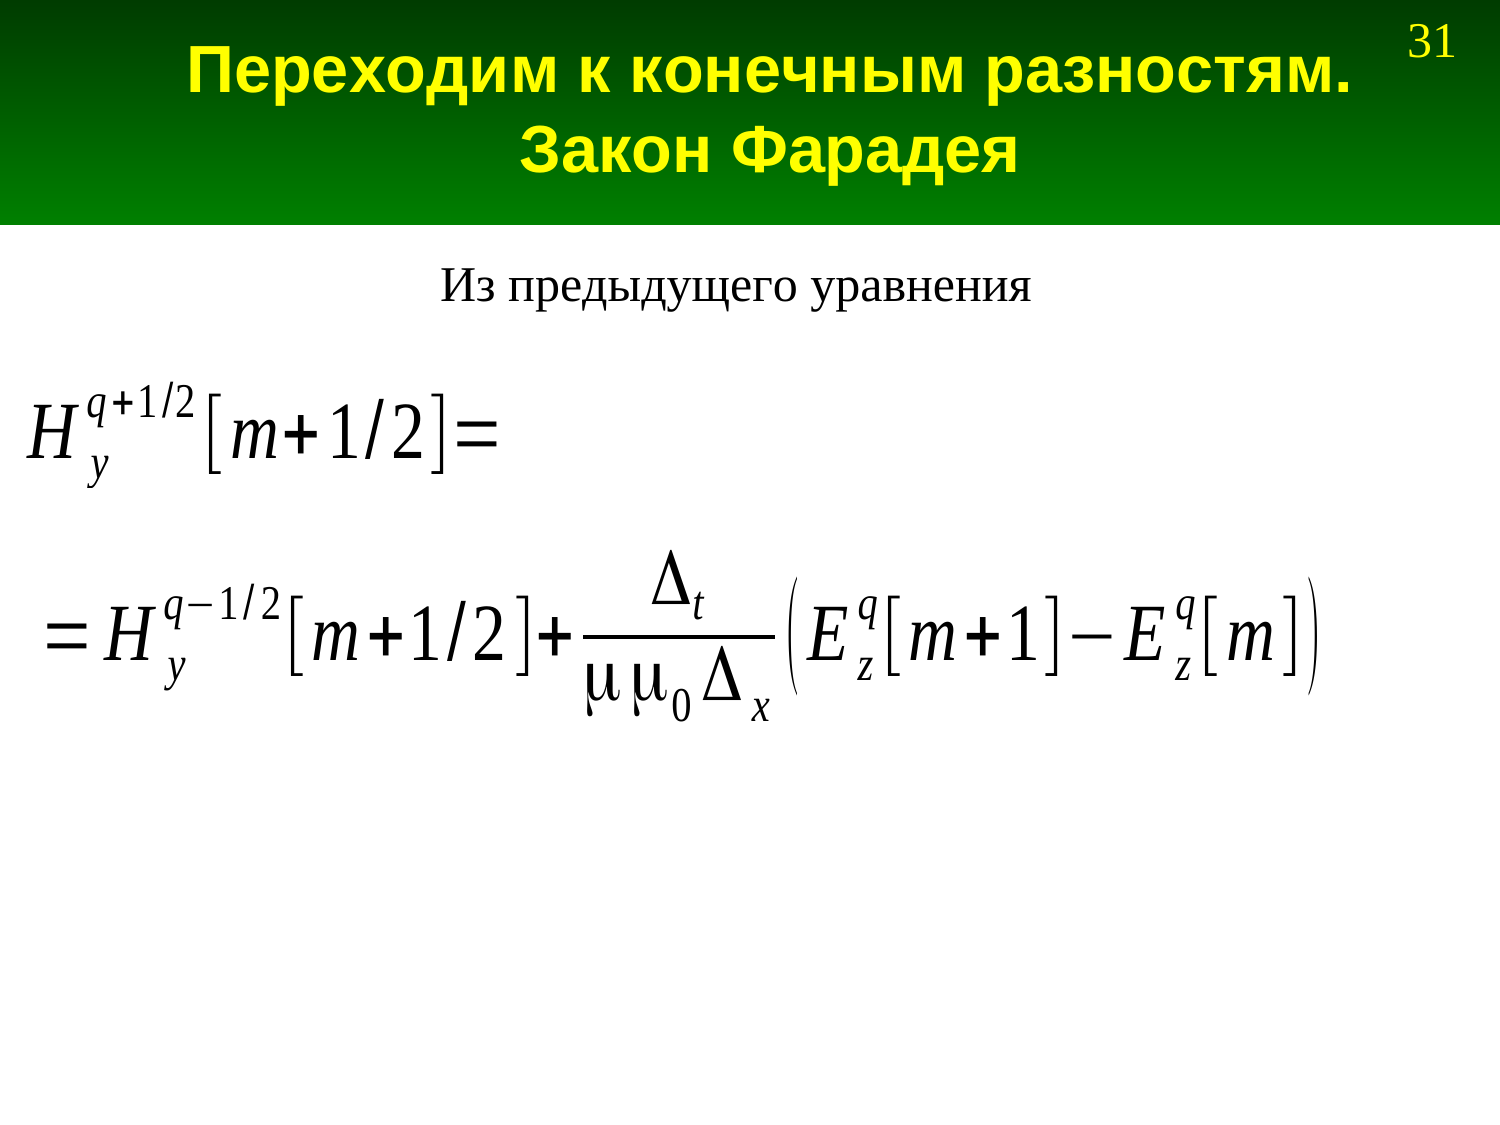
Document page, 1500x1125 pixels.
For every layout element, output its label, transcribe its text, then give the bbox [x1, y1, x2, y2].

text_box Из предыдущего уравнения [425, 249, 1047, 319]
chart [23, 543, 1336, 733]
chart [5, 372, 523, 488]
title Переходим к конечным разностям. Закон Фарадея [100, 0, 1441, 249]
